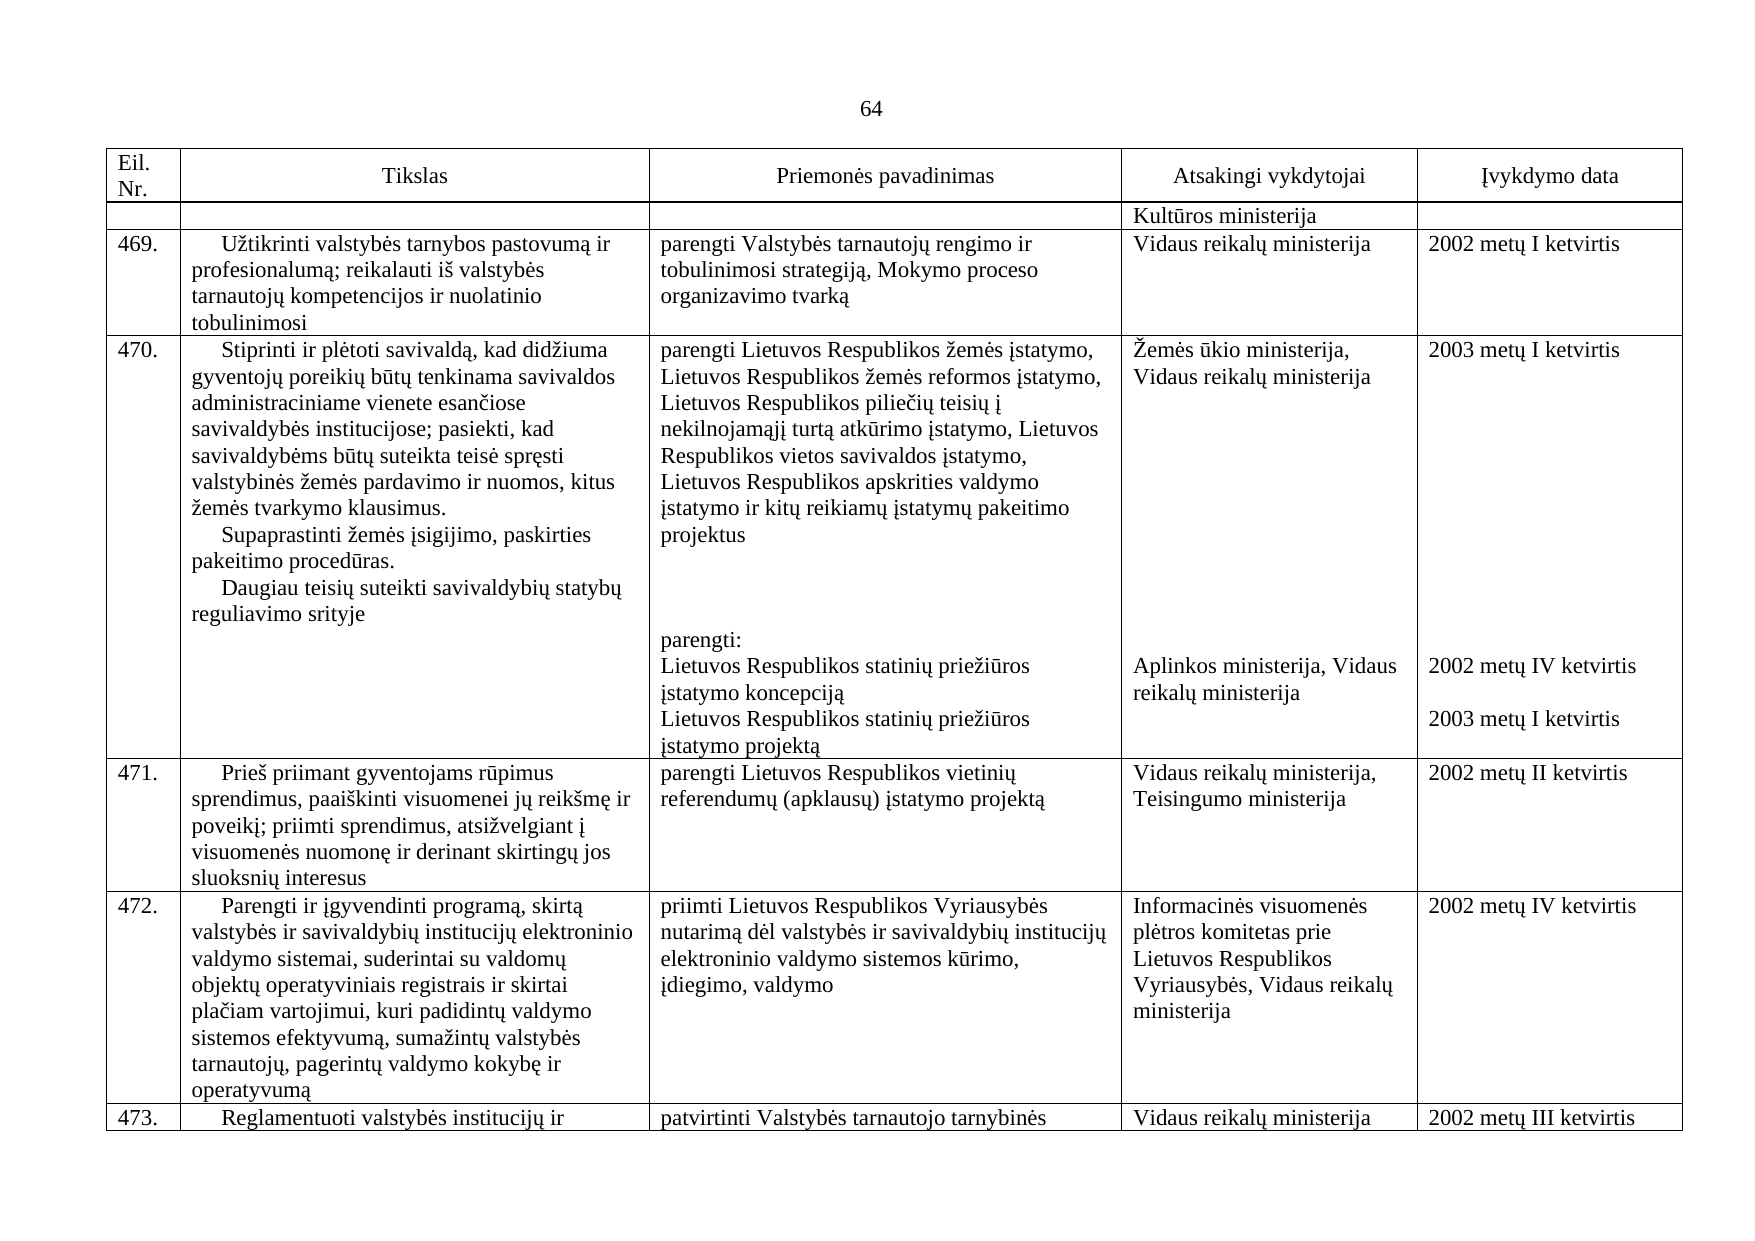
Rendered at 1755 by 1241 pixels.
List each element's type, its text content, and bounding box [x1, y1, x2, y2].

table_cell [107, 705, 180, 758]
table_cell [107, 626, 180, 705]
table_cell Vidaus reikalų ministerija [1122, 230, 1417, 335]
table_cell [107, 336, 180, 626]
table_cell Žemės ūkio ministerija, Vidaus reikalų ministerija [1122, 336, 1417, 626]
table_cell Užtikrinti valstybės tarnybos pastovumą ir profesionalumą; reikalauti iš valstybės tarnautojų kompetencijos ir nuolatinio tobulinimosi [181, 230, 649, 335]
table_cell [1418, 203, 1682, 229]
table_cell 2003 metų I ketvirtis [1418, 336, 1682, 626]
table_cell Lietuvos Respublikos statinių priežiūros įstatymo projektą [650, 705, 1121, 758]
table_cell [181, 626, 649, 705]
table_cell Vidaus reikalų ministerija [1122, 1104, 1417, 1130]
table_cell [107, 892, 180, 1103]
table_cell priimti Lietuvos Respublikos Vyriausybės nutarimą dėl valstybės ir savivaldybių institucijų elektroninio valdymo sistemos kūrimo, įdiegimo, valdymo [650, 892, 1121, 1103]
table_header Tikslas [181, 149, 649, 201]
table_cell 2002 metų III ketvirtis [1418, 1104, 1682, 1130]
table_cell parengti: Lietuvos Respublikos statinių priežiūros įstatymo koncepciją [650, 626, 1121, 705]
table_cell [107, 230, 180, 335]
table_cell Vidaus reikalų ministerija, Teisingumo ministerija [1122, 759, 1417, 891]
table_header Įvykdymo data [1418, 149, 1682, 201]
table_cell Aplinkos ministerija, Vidaus reikalų ministerija [1122, 626, 1417, 705]
table_header Eil. Nr. [107, 149, 180, 201]
table_cell 2003 metų I ketvirtis [1418, 705, 1682, 758]
table_cell parengti Valstybės tarnautojų rengimo ir tobulinimosi strategiją, Mokymo proceso organizavimo tvarką [650, 230, 1121, 335]
table_cell 2002 metų I ketvirtis [1418, 230, 1682, 335]
table_cell [1122, 705, 1417, 758]
table_cell [107, 759, 180, 891]
table_cell Prieš priimant gyventojams rūpimus sprendimus, paaiškinti visuomenei jų reikšmę ir poveikį; priimti sprendimus, atsižvelgiant į visuomenės nuomonę ir derinant skirtingų jos sluoksnių interesus [181, 759, 649, 891]
table_cell parengti Lietuvos Respublikos žemės įstatymo, Lietuvos Respublikos žemės reformos įstatymo, Lietuvos Respublikos piliečių teisių į nekilnojamąjį turtą atkūrimo įstatymo, Lietuvos Respublikos vietos savivaldos įstatymo, Lietuvos Respublikos apskrities valdymo įstatymo ir kitų reikiamų įstatymų pakeitimo projektus [650, 336, 1121, 626]
table_cell Kultūros ministerija [1122, 203, 1417, 229]
table_cell 2002 metų IV ketvirtis [1418, 892, 1682, 1103]
table_header Priemonės pavadinimas [650, 149, 1121, 201]
table_header Atsakingi vykdytojai [1122, 149, 1417, 201]
table_cell parengti Lietuvos Respublikos vietinių referendumų (apklausų) įstatymo projektą [650, 759, 1121, 891]
table_cell [181, 705, 649, 758]
table_cell Informacinės visuomenės plėtros komitetas prie Lietuvos Respublikos Vyriausybės, Vidaus reikalų ministerija [1122, 892, 1417, 1103]
table_cell Stiprinti ir plėtoti savivaldą, kad didžiuma gyventojų poreikių būtų tenkinama savivaldos administraciniame vienete esančiose savivaldybės institucijose; pasiekti, kad savivaldybėms būtų suteikta teisė spręsti valstybinės žemės pardavimo ir nuomos, kitus žemės tvarkymo klausimus. Supaprastinti žemės įsigijimo, paskirties pakeitimo procedūras. Daugiau teisių suteikti savivaldybių statybų reguliavimo srityje [181, 336, 649, 626]
table_cell [181, 203, 649, 229]
table_cell [650, 203, 1121, 229]
table_cell 2002 metų IV ketvirtis [1418, 626, 1682, 705]
table_cell [107, 1104, 180, 1130]
table_cell Parengti ir įgyvendinti programą, skirtą valstybės ir savivaldybių institucijų elektroninio valdymo sistemai, suderintai su valdomų objektų operatyviniais registrais ir skirtai plačiam vartojimui, kuri padidintų valdymo sistemos efektyvumą, sumažintų valstybės tarnautojų, pagerintų valdymo kokybę ir operatyvumą [181, 892, 649, 1103]
table_cell [107, 203, 180, 229]
table_cell patvirtinti Valstybės tarnautojo tarnybinės [650, 1104, 1121, 1130]
table_cell 2002 metų II ketvirtis [1418, 759, 1682, 891]
table_cell Reglamentuoti valstybės institucijų ir [181, 1104, 649, 1130]
